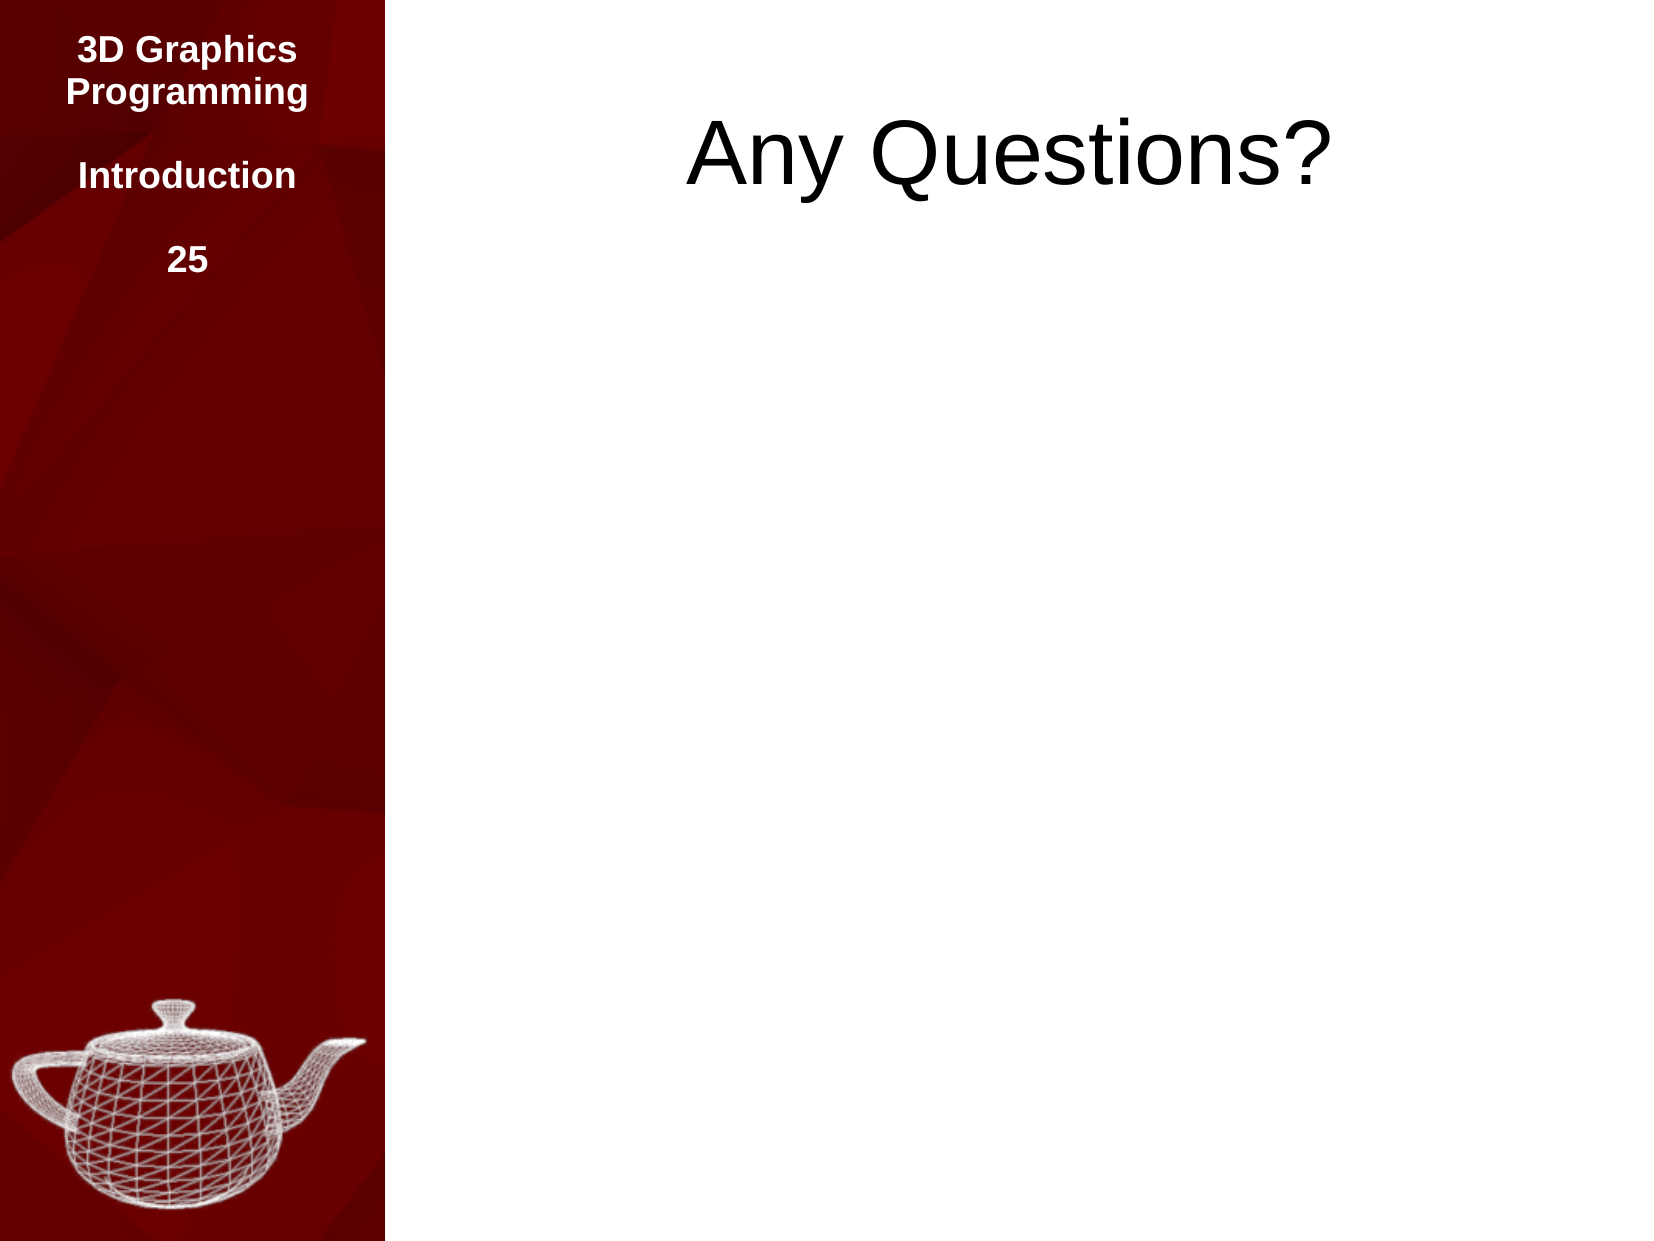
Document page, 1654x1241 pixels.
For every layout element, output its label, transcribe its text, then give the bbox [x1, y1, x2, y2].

picture [0, 0, 385, 1241]
title Any Questions? [450, 49, 1571, 257]
